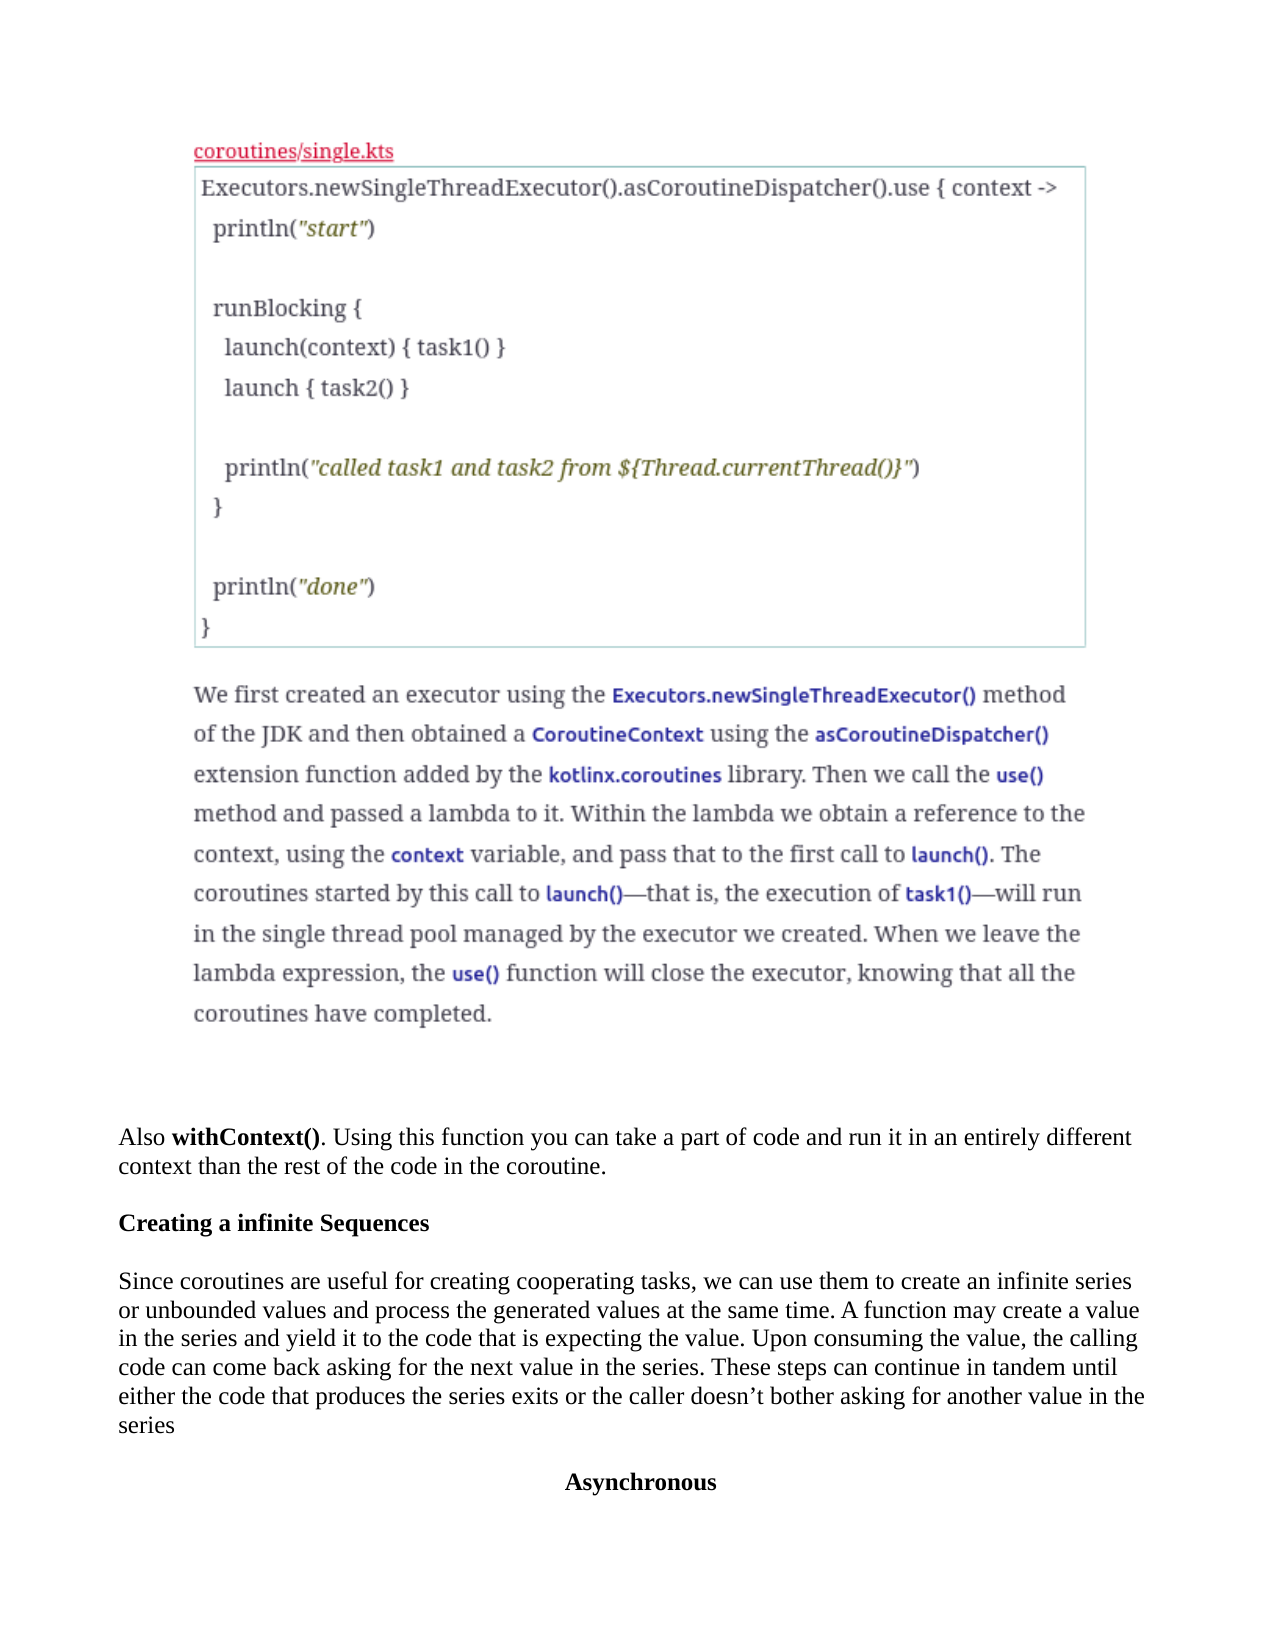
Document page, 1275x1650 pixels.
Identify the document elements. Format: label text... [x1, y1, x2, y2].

text Since coroutines are useful for creating cooperating tasks, we can use them to create an infinite series or unbounded values and process the generated values at the same time. A function may create a value in the series and yield it to the code that is expecting the value. Upon consuming the value, the calling code can come back asking for the next value in the series. These steps can continue in tandem until either the code that produces the series exits or the caller doesn’t bother asking for another value in the series [118, 1266, 1157, 1438]
text Asynchronous [118, 1467, 1157, 1496]
text Also withContext(). Using this function you can take a part of code and run it in an entirely different context than the rest of the code in the coroutine. [118, 1122, 1157, 1180]
text Creating a infinite Sequences [118, 1208, 1157, 1237]
picture [146, 136, 1185, 1036]
